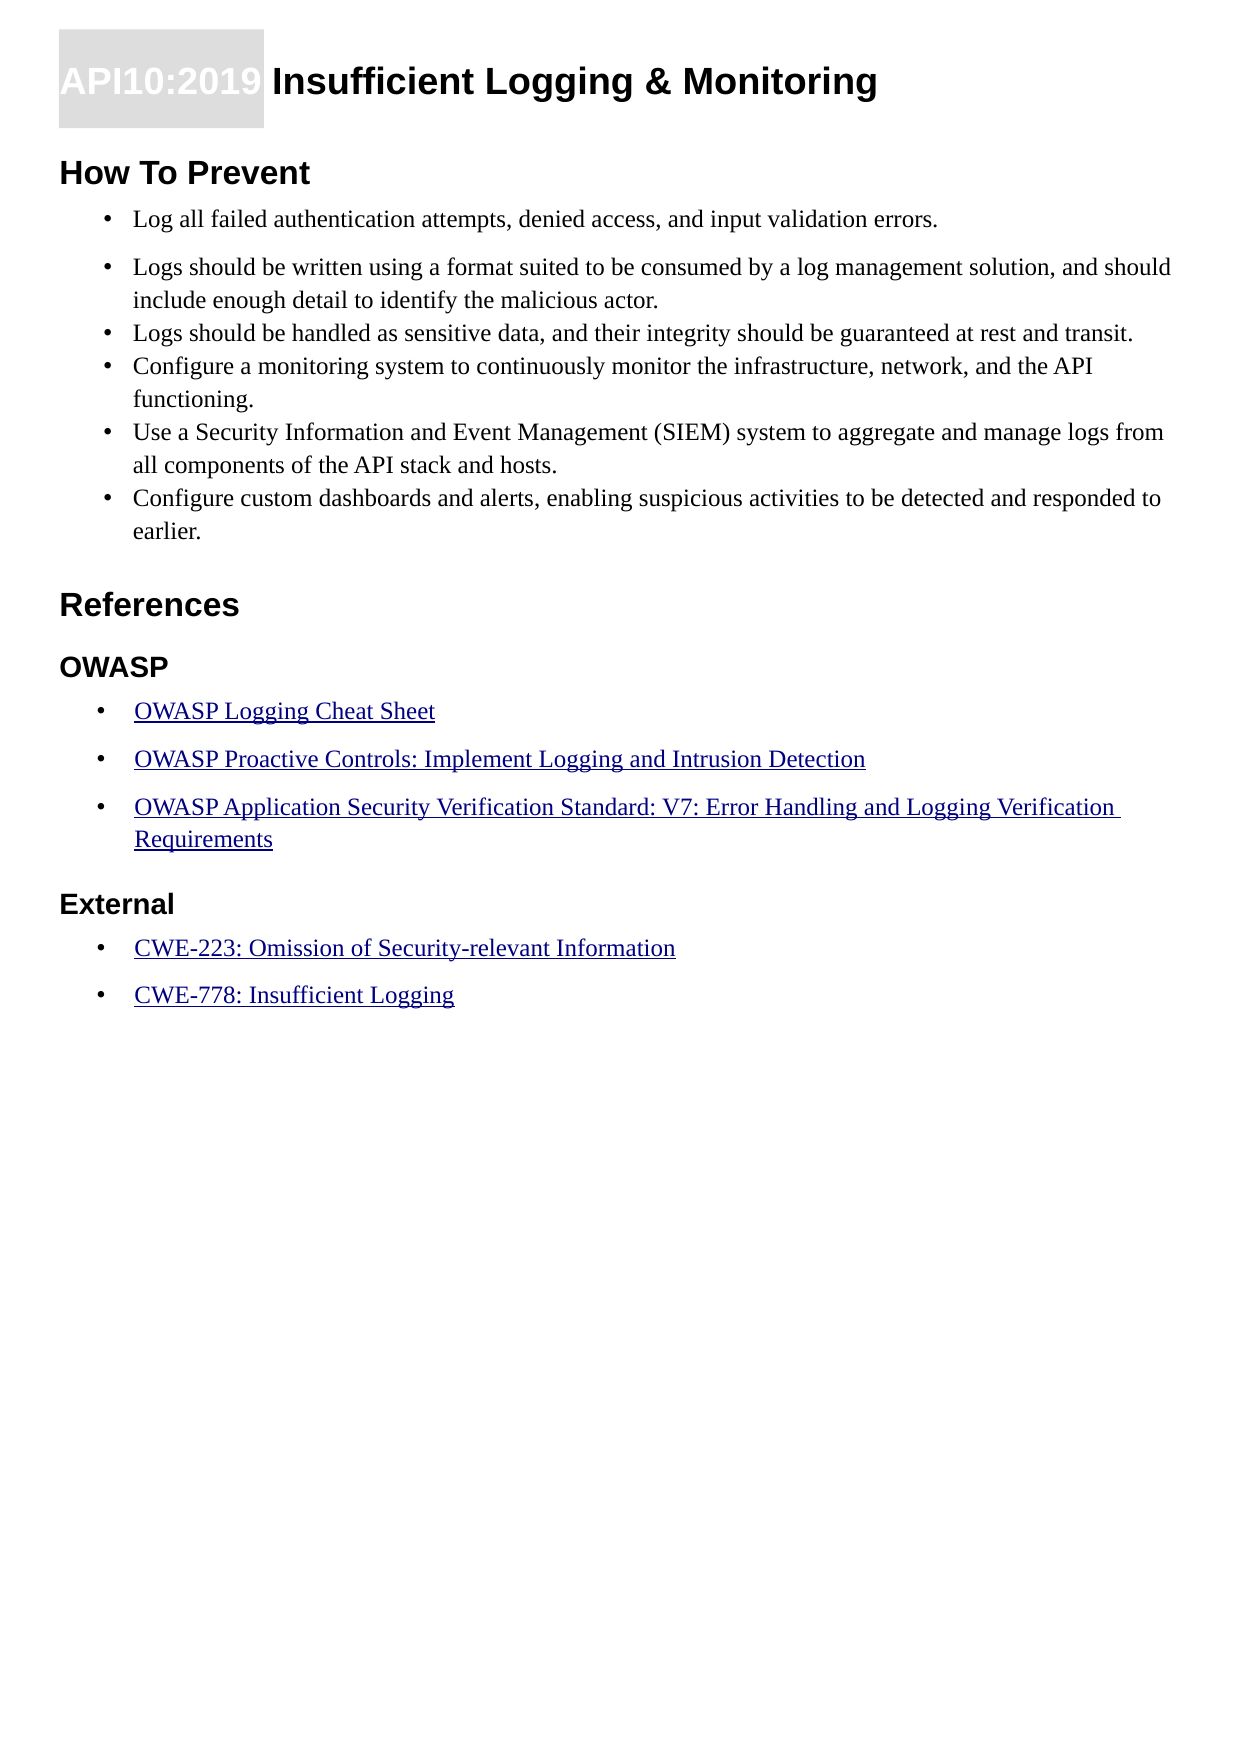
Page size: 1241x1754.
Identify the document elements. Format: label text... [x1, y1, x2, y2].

list Logs should be handled as sensitive data, and their integrity should be guaranteed at rest and transit. [103, 318, 1181, 347]
list Use a Security Information and Event Management (SIEM) system to aggregate and manage logs from all components of the API stack and hosts. [103, 417, 1181, 479]
subtitle OWASP [59, 650, 1181, 684]
list Log all failed authentication attempts, denied access, and input validation errors. [103, 204, 1181, 233]
list OWASP Proactive Controls: Implement Logging and Intrusion Detection [97, 744, 1181, 773]
subtitle How To Prevent [59, 153, 1181, 192]
list CWE-223: Omission of Security-relevant Information [97, 933, 1181, 962]
subtitle External [59, 887, 1181, 921]
list Logs should be written using a format suited to be consumed by a log management solution, and should include enough detail to identify the malicious actor. [103, 252, 1181, 313]
list OWASP Application Security Verification Standard: V7: Error Handling and Logging Verification Requirements [97, 792, 1181, 853]
list Configure a monitoring system to continuously monitor the infrastructure, network, and the API functioning. [103, 351, 1181, 413]
subtitle References [59, 584, 1181, 623]
list Configure custom dashboards and alerts, enabling suspicious activities to be detected and responded to earlier. [103, 483, 1181, 545]
list CWE-778: Insufficient Logging [97, 981, 1181, 1009]
list OWASP Logging Cheat Sheet [97, 696, 1181, 725]
